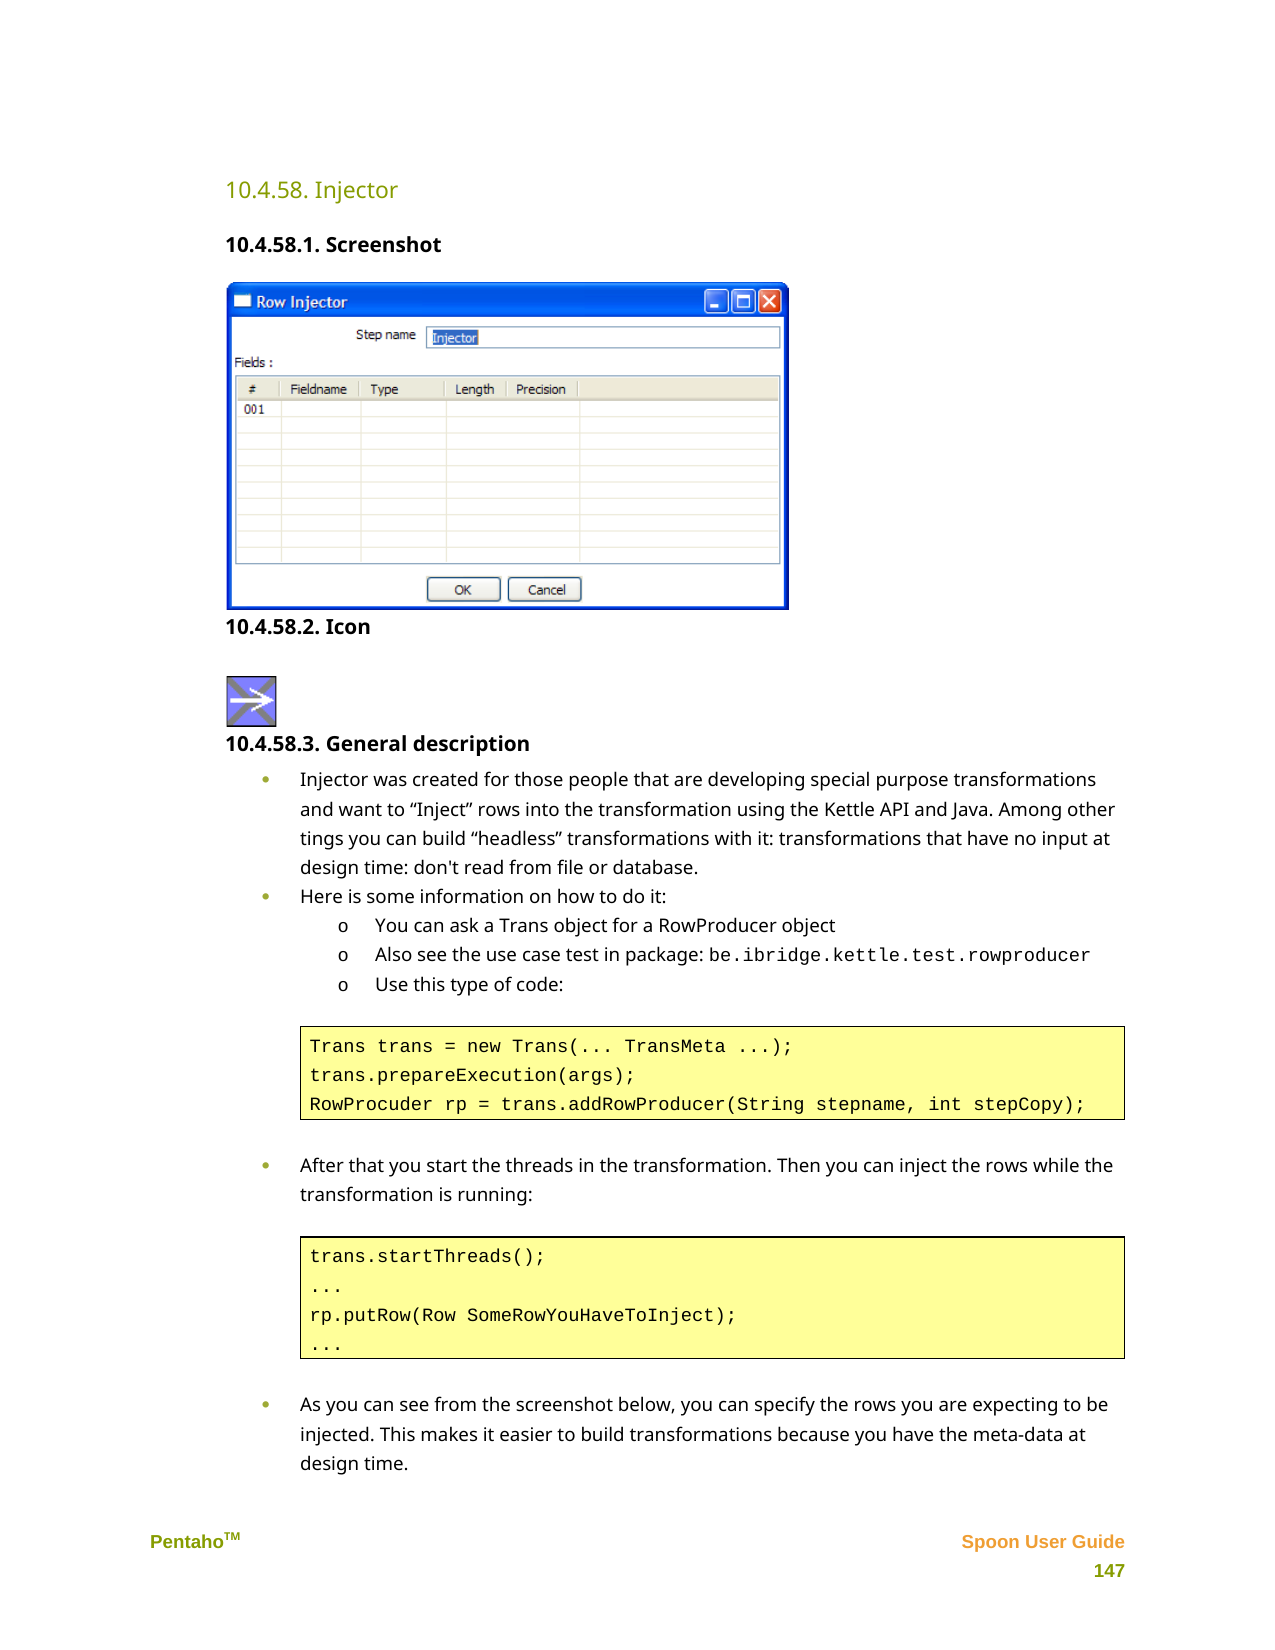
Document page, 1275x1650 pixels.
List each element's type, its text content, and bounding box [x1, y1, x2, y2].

picture [226, 676, 277, 727]
list After that you start the threads in the transformation. Then you can inject the rows while the transformation is running: [262, 1149, 1125, 1207]
text trans.startThreads(); [301, 1238, 1124, 1266]
list Also see the use case test in package: be.ibridge.kettle.test.rowproducer [337, 938, 1125, 968]
text ... [301, 1324, 1124, 1358]
list Injector was created for those people that are developing special purpose transformations and want to “Inject” rows into the transformation using the Kettle API and Java. Among other tings you can build “headless” transformations with it: transformations that have no input at design time: don't read from file or database. [262, 763, 1125, 880]
text trans.prepareExecution(args); [301, 1055, 1124, 1084]
text Trans trans = new Trans(... TransMeta ...); [301, 1027, 1124, 1055]
text ... [301, 1266, 1124, 1295]
text rp.putRow(Row SomeRowYouHaveToInject); [301, 1295, 1124, 1324]
subtitle 10.4.58.1. Screenshot [225, 229, 1125, 258]
list You can ask a Trans object for a RowProducer object [337, 909, 1125, 938]
subtitle 10.4.58.2. Icon [225, 283, 1125, 640]
subtitle 10.4.58.3. General description [225, 665, 1125, 757]
subtitle 10.4.58. Injector [225, 175, 1125, 204]
list Here is some information on how to do it: [262, 880, 1125, 909]
text RowProcuder rp = trans.addRowProducer(String stepname, int stepCopy); [301, 1084, 1124, 1119]
list Use this type of code: [337, 968, 1125, 997]
list As you can see from the screenshot below, you can specify the rows you are expecting to be injected. This makes it easier to build transformations because you have the meta-data at design time. [262, 1388, 1125, 1476]
